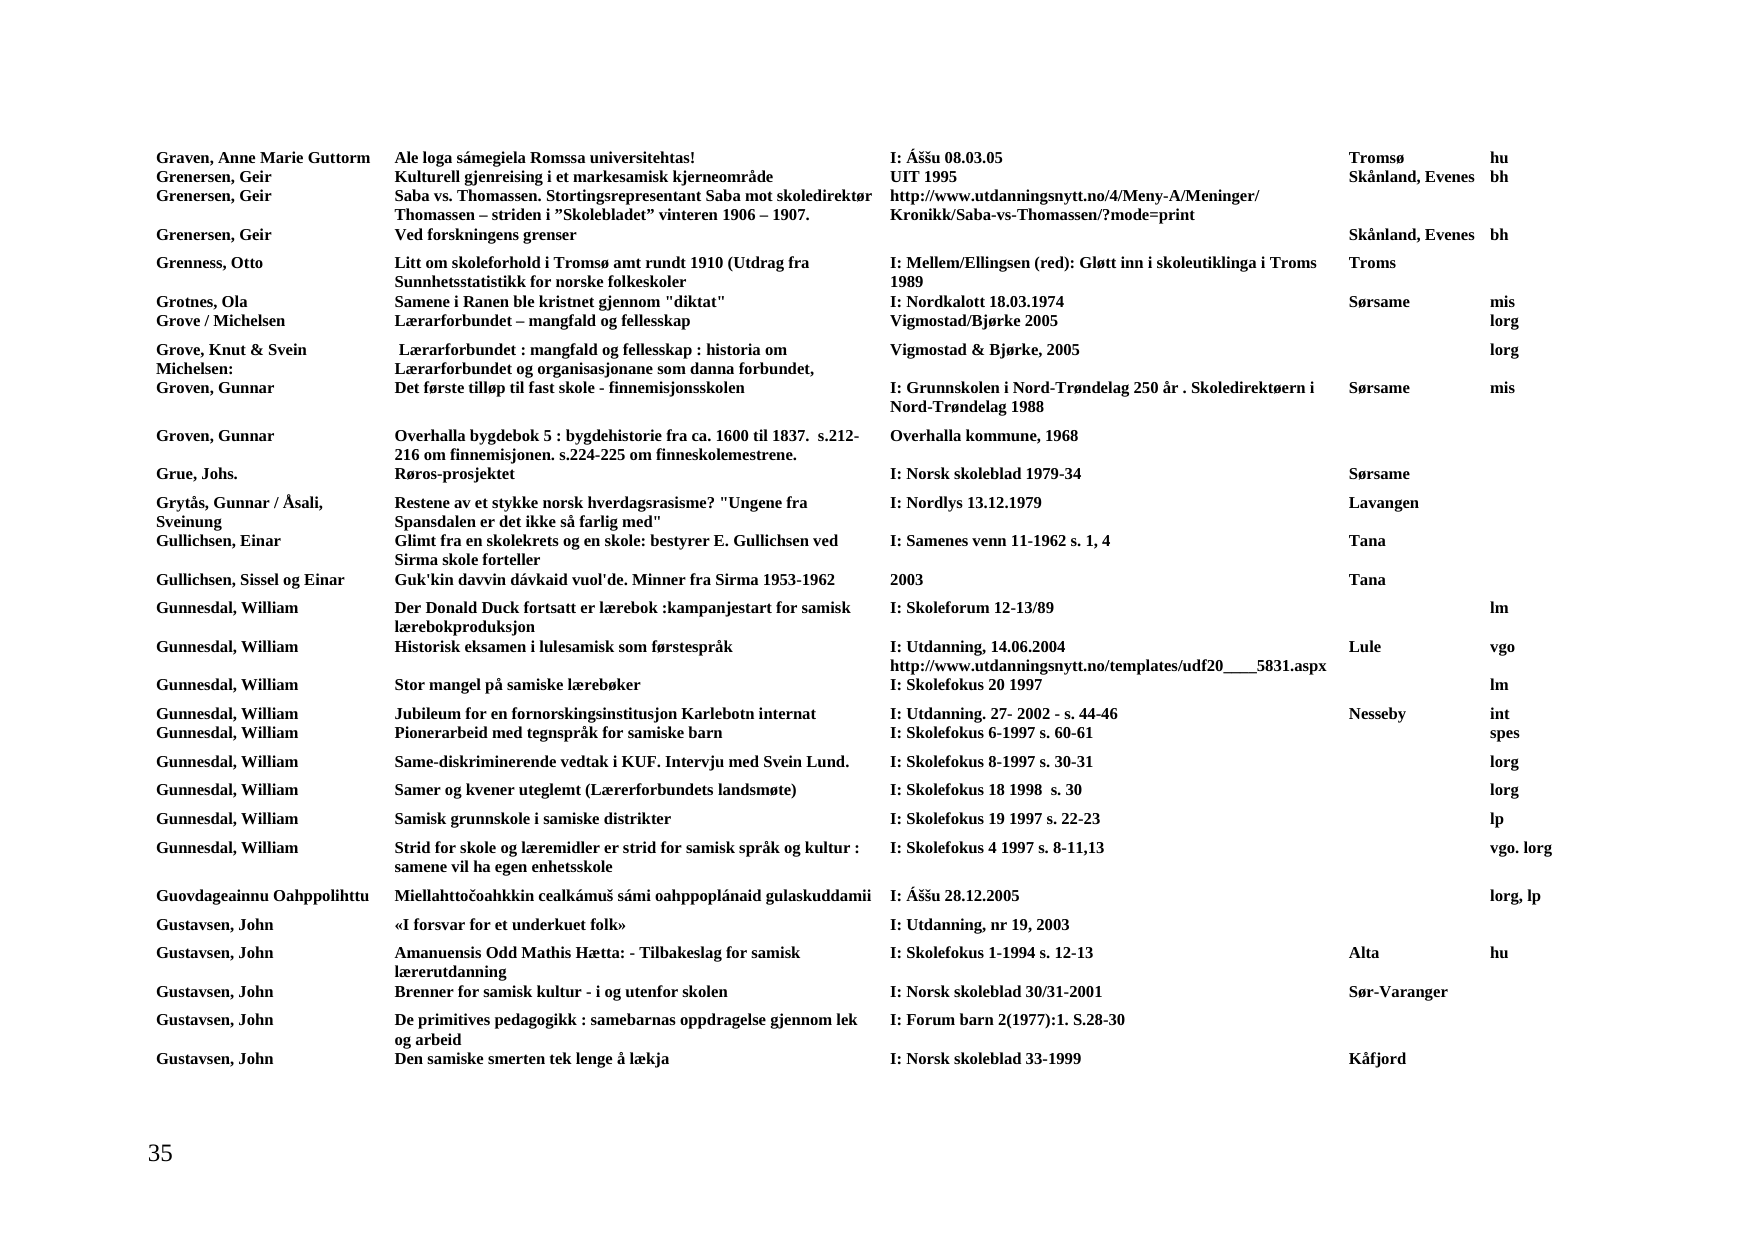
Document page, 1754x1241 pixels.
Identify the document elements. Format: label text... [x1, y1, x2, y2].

table_cell Tromsø [1341, 148, 1482, 167]
table_cell Groven, Gunnar [149, 426, 387, 464]
table_cell Gunnesdal, William [149, 636, 387, 675]
table_cell I: Forum barn 2(1977):1. S.28-30 [883, 1010, 1341, 1048]
table_cell Ale loga sámegiela Romssa universitehtas! [387, 148, 883, 167]
table_cell [1483, 464, 1605, 493]
table_cell Kulturell gjenreising i et markesamisk kjerneområde [387, 167, 883, 186]
table_cell Røros-prosjektet [387, 464, 883, 493]
table_cell Gunnesdal, William [149, 838, 387, 886]
table_cell I: Utdanning, nr 19, 2003 [883, 914, 1341, 943]
table_cell Same-diskriminerende vedtak i KUF. Intervju med Svein Lund. [387, 751, 883, 780]
table_cell UIT 1995 [883, 167, 1341, 186]
table_cell Gunnesdal, William [149, 751, 387, 780]
table_cell I: Skolefokus 6-1997 s. 60-61 [883, 723, 1341, 751]
table_cell Lærarforbundet – mangfald og fellesskap [387, 311, 883, 339]
table_cell Jubileum for en fornorskingsinstitusjon Karlebotn internat [387, 704, 883, 723]
table_cell [1341, 675, 1482, 703]
table_cell [1483, 531, 1605, 569]
table_cell [1483, 186, 1605, 224]
table_cell Gunnesdal, William [149, 723, 387, 751]
table_cell Guk'kin davvin dávkaid vuol'de. Minner fra Sirma 1953-1962 [387, 569, 883, 598]
table_cell [1483, 914, 1605, 943]
table_cell [1341, 780, 1482, 809]
table_cell Lule [1341, 636, 1482, 675]
table_cell Grove / Michelsen [149, 311, 387, 339]
table_cell Grenersen, Geir [149, 186, 387, 224]
table_cell Miellahttočoahkkin cealkámuš sámi oahppoplánaid gulaskuddamii [387, 886, 883, 914]
table_cell [1483, 253, 1605, 291]
table_cell Gustavsen, John [149, 943, 387, 981]
table_cell Overhalla kommune, 1968 [883, 426, 1341, 464]
table_cell bh [1483, 224, 1605, 253]
table_cell [1483, 981, 1605, 1010]
table_cell Der Donald Duck fortsatt er lærebok :kampanjestart for samisk lærebokproduksjon [387, 598, 883, 636]
table_cell mis [1483, 378, 1605, 426]
table_cell [1483, 1049, 1605, 1077]
table_cell Overhalla bygdebok 5 : bygdehistorie fra ca. 1600 til 1837. s.212-216 om finnemisjonen. s.224-225 om finneskolemestrene. [387, 426, 883, 464]
table_cell I: Norsk skoleblad 33-1999 [883, 1049, 1341, 1077]
table_cell Grotnes, Ola [149, 291, 387, 311]
table_cell [1341, 723, 1482, 751]
table_cell int [1483, 704, 1605, 723]
table_cell I: Mellem/Ellingsen (red): Gløtt inn i skoleutiklinga i Troms 1989 [883, 253, 1341, 291]
table_cell Gustavsen, John [149, 914, 387, 943]
table_cell Restene av et stykke norsk hverdagsrasisme? "Ungene fra Spansdalen er det ikke så farlig med" [387, 493, 883, 531]
table_cell I: Skolefokus 1-1994 s. 12-13 [883, 943, 1341, 981]
table_cell vgo [1483, 636, 1605, 675]
table_cell spes [1483, 723, 1605, 751]
table_cell Vigmostad & Bjørke, 2005 [883, 339, 1341, 378]
table_cell I: Norsk skoleblad 30/31-2001 [883, 981, 1341, 1010]
table_cell Glimt fra en skolekrets og en skole: bestyrer E. Gullichsen ved Sirma skole forteller [387, 531, 883, 569]
table_cell [1483, 1010, 1605, 1048]
table_cell Brenner for samisk kultur - i og utenfor skolen [387, 981, 883, 1010]
table_cell Sørsame [1341, 291, 1482, 311]
table_cell I: Skolefokus 8-1997 s. 30-31 [883, 751, 1341, 780]
table_cell Gunnesdal, William [149, 809, 387, 838]
table_cell lorg [1483, 339, 1605, 378]
table_cell [1341, 598, 1482, 636]
table_cell I: Utdanning. 27- 2002 - s. 44-46 [883, 704, 1341, 723]
table_cell Gunnesdal, William [149, 780, 387, 809]
table_cell lp [1483, 809, 1605, 838]
table_cell Gustavsen, John [149, 1049, 387, 1077]
table_cell Gunnesdal, William [149, 704, 387, 723]
table_cell Nesseby [1341, 704, 1482, 723]
table_cell Stor mangel på samiske lærebøker [387, 675, 883, 703]
table_cell I: Utdanning, 14.06.2004 http://www.utdanningsnytt.no/templates/udf20____5831.aspx [883, 636, 1341, 675]
table_cell Groven, Gunnar [149, 378, 387, 426]
table_cell I: Skolefokus 4 1997 s. 8-11,13 [883, 838, 1341, 886]
table_cell [883, 224, 1341, 253]
table_cell lorg, lp [1483, 886, 1605, 914]
table_cell «I forsvar for et underkuet folk» [387, 914, 883, 943]
table_cell Den samiske smerten tek lenge å lækja [387, 1049, 883, 1077]
table_cell lm [1483, 598, 1605, 636]
table_cell Gunnesdal, William [149, 598, 387, 636]
table_cell I: Skolefokus 18 1998 s. 30 [883, 780, 1341, 809]
table_cell lorg [1483, 780, 1605, 809]
table_cell Litt om skoleforhold i Tromsø amt rundt 1910 (Utdrag fra Sunnhetsstatistikk for norske folkeskoler [387, 253, 883, 291]
table_cell [1341, 886, 1482, 914]
table_cell I: Áššu 08.03.05 [883, 148, 1341, 167]
table_cell Lærarforbundet : mangfald og fellesskap : historia om Lærarforbundet og organisasjonane som danna forbundet, [387, 339, 883, 378]
table_cell Gullichsen, Einar [149, 531, 387, 569]
table_cell [1341, 186, 1482, 224]
table_cell [1483, 426, 1605, 464]
table_cell [1341, 914, 1482, 943]
table_cell Alta [1341, 943, 1482, 981]
table_cell I: Skolefokus 19 1997 s. 22-23 [883, 809, 1341, 838]
table_cell mis [1483, 291, 1605, 311]
table_cell [1341, 339, 1482, 378]
table_cell Graven, Anne Marie Guttorm [149, 148, 387, 167]
table_cell Gunnesdal, William [149, 675, 387, 703]
table_cell bh [1483, 167, 1605, 186]
table_cell Amanuensis Odd Mathis Hætta: - Tilbakeslag for samisk lærerutdanning [387, 943, 883, 981]
table_cell Samer og kvener uteglemt (Lærerforbundets landsmøte) [387, 780, 883, 809]
table_cell [1341, 1010, 1482, 1048]
table_cell http://www.utdanningsnytt.no/4/Meny-A/Meninger/Kronikk/Saba-vs-Thomassen/?mode=print [883, 186, 1341, 224]
table_cell Sør-Varanger [1341, 981, 1482, 1010]
table_cell Grove, Knut & Svein Michelsen: [149, 339, 387, 378]
table_cell [1341, 426, 1482, 464]
table_cell Guovdageainnu Oahppolihttu [149, 886, 387, 914]
table_cell Tana [1341, 569, 1482, 598]
table_cell Lavangen [1341, 493, 1482, 531]
table_cell Det første tilløp til fast skole - finnemisjonsskolen [387, 378, 883, 426]
table_cell Ved forskningens grenser [387, 224, 883, 253]
table_cell Saba vs. Thomassen. Stortingsrepresentant Saba mot skoledirektør Thomassen – striden i ”Skolebladet” vinteren 1906 – 1907. [387, 186, 883, 224]
table_cell I: Norsk skoleblad 1979-34 [883, 464, 1341, 493]
table_cell Strid for skole og læremidler er strid for samisk språk og kultur : samene vil ha egen enhetsskole [387, 838, 883, 886]
table_cell Grenersen, Geir [149, 167, 387, 186]
table_cell Sørsame [1341, 378, 1482, 426]
table_cell lorg [1483, 751, 1605, 780]
table_cell [1341, 809, 1482, 838]
table_cell Pionerarbeid med tegnspråk for samiske barn [387, 723, 883, 751]
table_cell Grenersen, Geir [149, 224, 387, 253]
table_cell [1341, 311, 1482, 339]
table_cell Gullichsen, Sissel og Einar [149, 569, 387, 598]
table_cell Skånland, Evenes [1341, 167, 1482, 186]
table_cell Kåfjord [1341, 1049, 1482, 1077]
table_cell 2003 [883, 569, 1341, 598]
table_cell vgo. lorg [1483, 838, 1605, 886]
table_cell Samisk grunnskole i samiske distrikter [387, 809, 883, 838]
table_cell Sørsame [1341, 464, 1482, 493]
table_cell Gustavsen, John [149, 981, 387, 1010]
table_cell I: Grunnskolen i Nord-Trøndelag 250 år . Skoledirektøern i Nord-Trøndelag 1988 [883, 378, 1341, 426]
table_cell I: Nordkalott 18.03.1974 [883, 291, 1341, 311]
table_cell [1341, 751, 1482, 780]
table_cell I: Skolefokus 20 1997 [883, 675, 1341, 703]
table_cell Skånland, Evenes [1341, 224, 1482, 253]
table_cell Samene i Ranen ble kristnet gjennom "diktat" [387, 291, 883, 311]
table_cell De primitives pedagogikk : samebarnas oppdragelse gjennom lek og arbeid [387, 1010, 883, 1048]
table_cell [1341, 838, 1482, 886]
table_cell Grue, Johs. [149, 464, 387, 493]
table_cell Tana [1341, 531, 1482, 569]
table_cell Grytås, Gunnar / Åsali, Sveinung [149, 493, 387, 531]
table_cell [1483, 493, 1605, 531]
table_cell Vigmostad/Bjørke 2005 [883, 311, 1341, 339]
table_cell Historisk eksamen i lulesamisk som førstespråk [387, 636, 883, 675]
table_cell Troms [1341, 253, 1482, 291]
table_cell Gustavsen, John [149, 1010, 387, 1048]
table_cell Grenness, Otto [149, 253, 387, 291]
table_cell I: Skoleforum 12-13/89 [883, 598, 1341, 636]
table_cell hu [1483, 148, 1605, 167]
table_cell lorg [1483, 311, 1605, 339]
table_cell I: Samenes venn 11-1962 s. 1, 4 [883, 531, 1341, 569]
table_cell hu [1483, 943, 1605, 981]
table_cell [1483, 569, 1605, 598]
table_cell lm [1483, 675, 1605, 703]
table_cell I: Nordlys 13.12.1979 [883, 493, 1341, 531]
table_cell I: Áššu 28.12.2005 [883, 886, 1341, 914]
